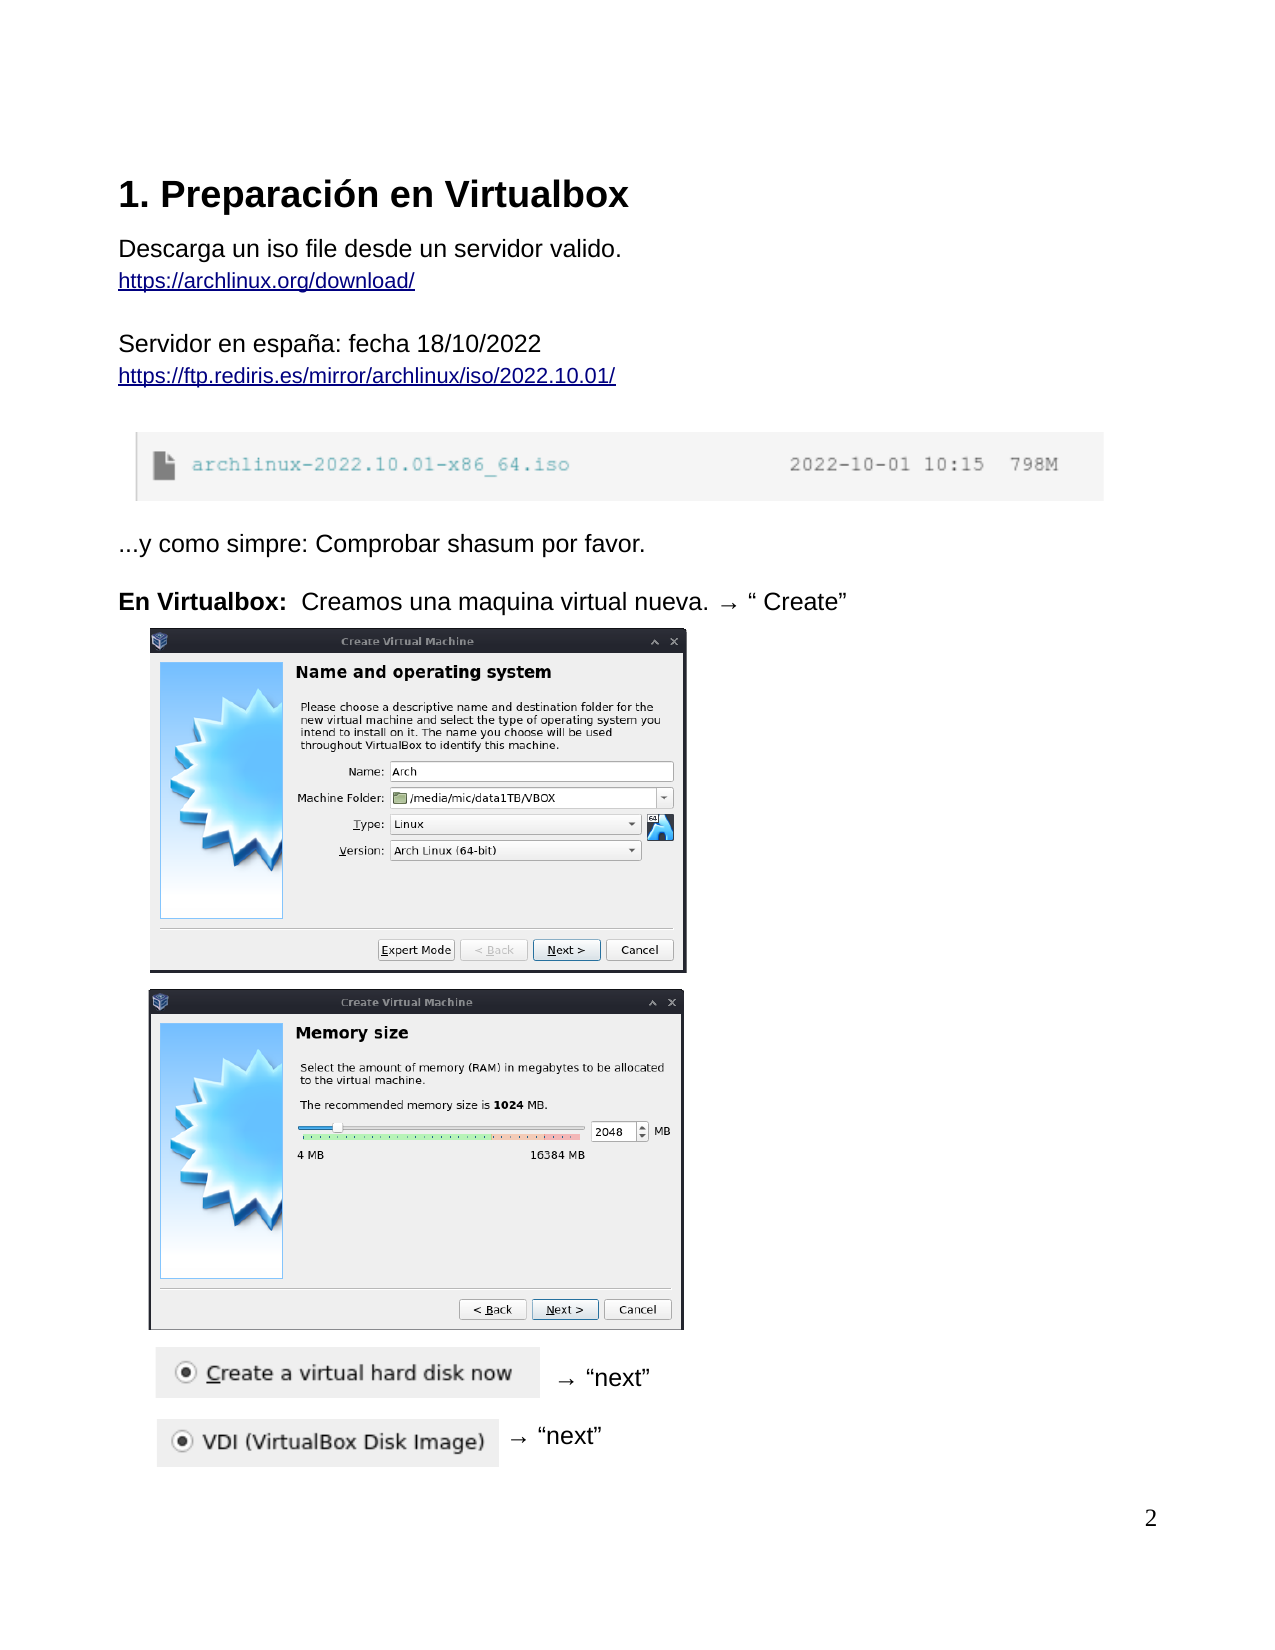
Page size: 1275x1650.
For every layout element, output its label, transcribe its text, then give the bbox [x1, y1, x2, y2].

text Servidor en españa: fecha 18/10/2022 [118, 329, 1157, 358]
text [118, 1363, 155, 1392]
picture [148, 989, 684, 1330]
text https://ftp.rediris.es/mirror/archlinux/iso/2022.10.01/ [118, 362, 1157, 388]
text [118, 1421, 156, 1449]
text → “next” [499, 1421, 1157, 1449]
picture [155, 1347, 540, 1398]
picture [150, 628, 687, 973]
text Descarga un iso file desde un servidor valido. [118, 234, 1157, 263]
picture [156, 1419, 499, 1467]
picture [111, 432, 1104, 501]
text https://archlinux.org/download/ [118, 267, 1157, 293]
text En Virtualbox: Creamos una maquina virtual nueva. → “ Create” [118, 587, 1157, 616]
text ...y como simpre: Comprobar shasum por favor. [118, 529, 1157, 558]
text → “next” [540, 1363, 1157, 1392]
subtitle 1. Preparación en Virtualbox [118, 172, 1157, 216]
